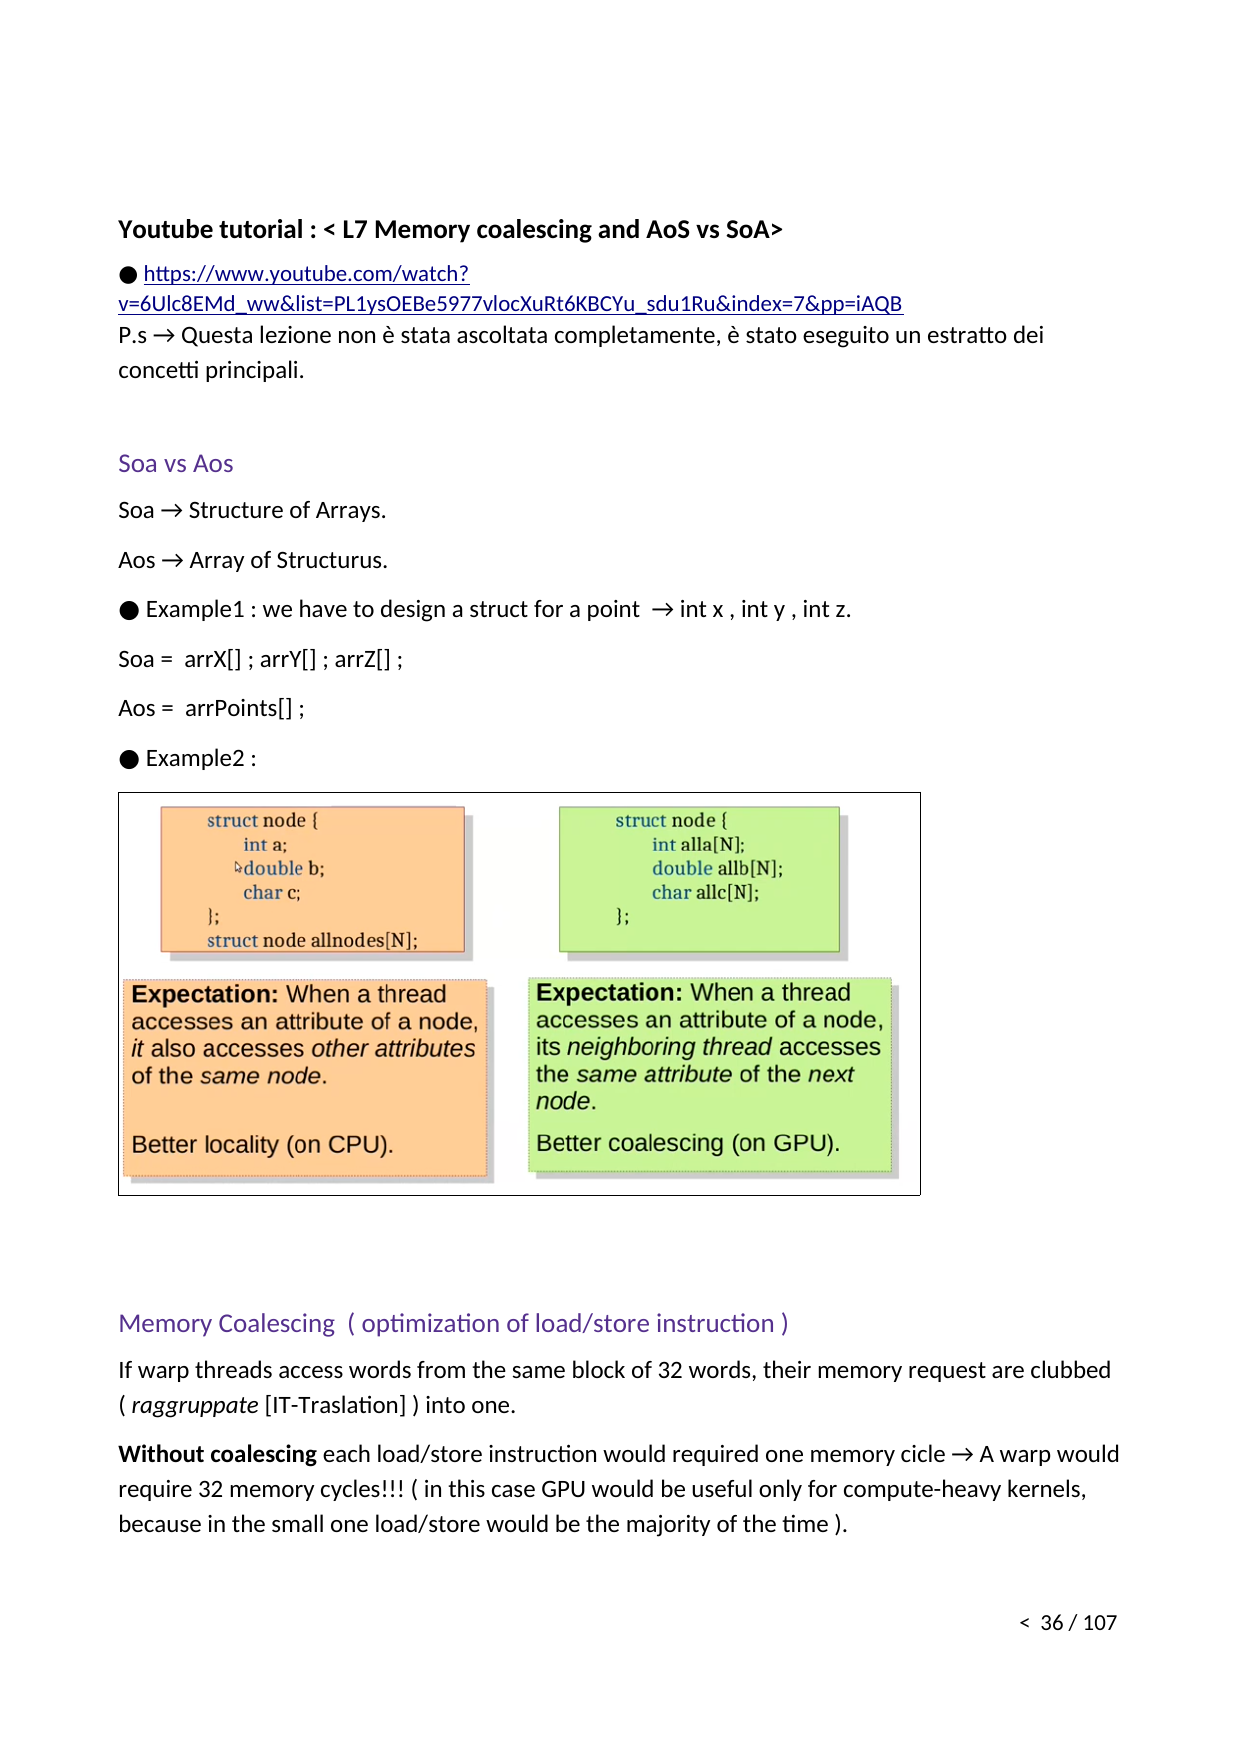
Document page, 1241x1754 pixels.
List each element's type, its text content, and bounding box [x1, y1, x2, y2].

text Soa = arrX[] ; arrY[] ; arrZ[] ; [118, 643, 1122, 673]
text Aos = arrPoints[] ; [118, 692, 1122, 723]
subtitle Memory Coalescing ( optimization of load/store instruction ) [118, 1306, 1122, 1339]
subtitle Soa vs Aos [118, 446, 1122, 479]
picture [121, 794, 917, 1192]
text ● Example1 : we have to design a struct for a point → int x , int y , int z. [118, 593, 1122, 624]
subtitle Youtube tutorial : < L7 Memory coalescing and AoS vs SoA> [118, 212, 1122, 245]
text Soa → Structure of Arrays. [118, 494, 1122, 525]
text Aos → Array of Structurus. [118, 544, 1122, 574]
text ● https://www.youtube.com/watch?v=6Ulc8EMd_ww&list=PL1ysOEBe5977vlocXuRt6KBCYu_sdu1Ru&index=7&pp=iAQB [118, 259, 1122, 317]
text If warp threads access words from the same block of 32 words, their memory request are clubbed ( raggruppate [IT-Traslation] ) into one. [118, 1354, 1122, 1419]
text ● Example2 : [118, 742, 1122, 773]
text Without coalescing each load/store instruction would required one memory cicle → A warp would require 32 memory cycles!!! ( in this case GPU would be useful only for compute-heavy kernels, because in the small one load/store would be the majority of the time ). [118, 1438, 1122, 1539]
text P.s → Questa lezione non è stata ascoltata completamente, è stato eseguito un estratto dei concetti principali. [118, 319, 1122, 385]
